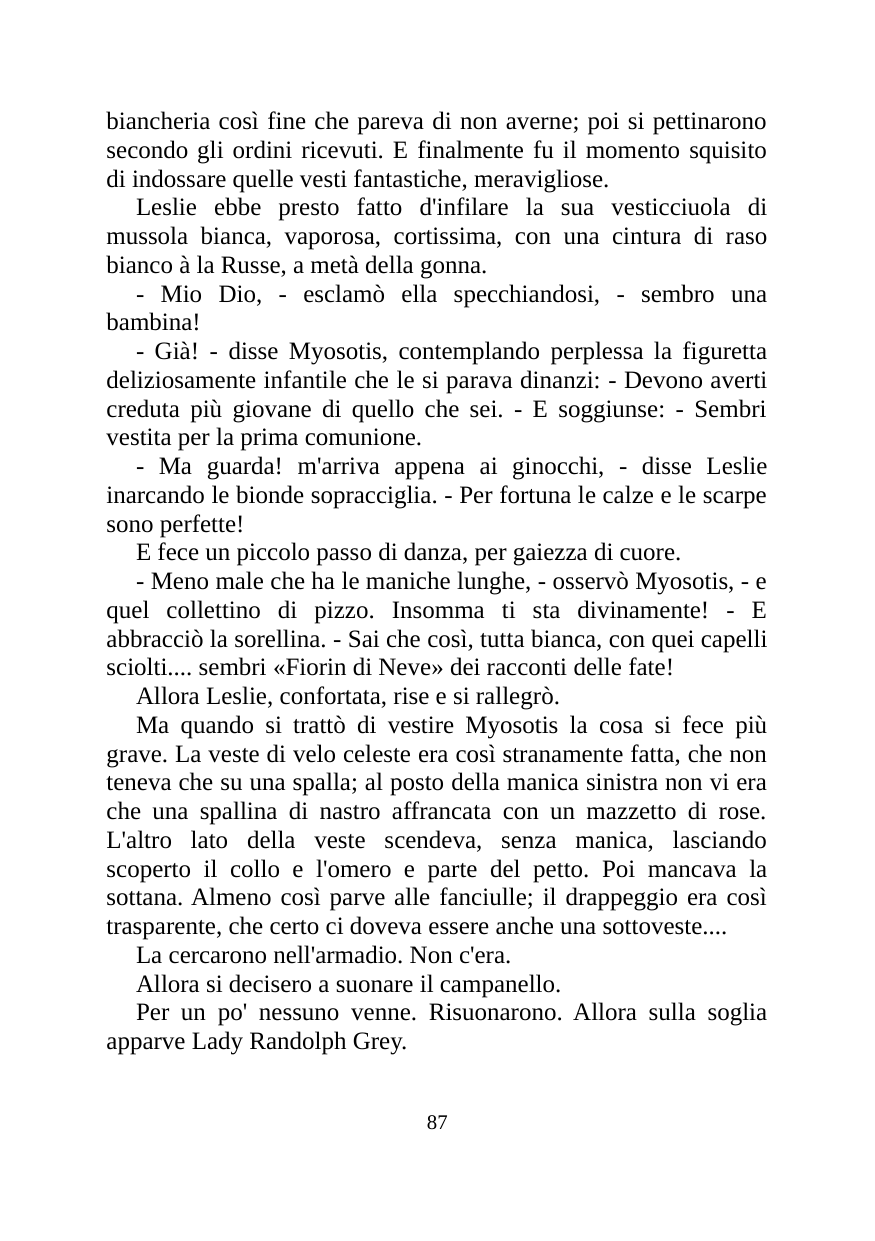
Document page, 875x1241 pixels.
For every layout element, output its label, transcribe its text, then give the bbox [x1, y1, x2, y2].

text Allora si decisero a suonare il campanello. [106, 969, 768, 997]
text - Ma guarda! m'arriva appena ai ginocchi, - disse Leslie inarcando le bionde sopracciglia. - Per fortuna le calze e le scarpe sono perfette! [106, 451, 768, 537]
text Allora Leslie, confortata, rise e si rallegrò. [106, 681, 768, 710]
text E fece un piccolo passo di danza, per gaiezza di cuore. [106, 537, 768, 566]
text - Meno male che ha le maniche lunghe, - osservò Myosotis, - e quel collettino di pizzo. Insomma ti sta divinamente! - E abbracciò la sorellina. - Sai che così, tutta bianca, con quei capelli sciolti.... sembri «Fiorin di Neve» dei racconti delle fate! [106, 566, 768, 681]
text Leslie ebbe presto fatto d'infilare la sua vesticciuola di mussola bianca, vaporosa, cortissima, con una cintura di raso bianco à la Russe, a metà della gonna. [106, 192, 768, 279]
text La cercarono nell'armadio. Non c'era. [106, 940, 768, 969]
text - Già! - disse Myosotis, contemplando perplessa la figuretta deliziosamente infantile che le si parava dinanzi: - Devono averti creduta più giovane di quello che sei. - E soggiunse: - Sembri vestita per la prima comunione. [106, 336, 768, 451]
text biancheria così fine che pareva di non averne; poi si pettinarono secondo gli ordini ricevuti. E finalmente fu il momento squisito di indossare quelle vesti fantastiche, meravigliose. [106, 106, 768, 192]
text - Mio Dio, - esclamò ella specchiandosi, - sembro una bambina! [106, 279, 768, 336]
text Ma quando si trattò di vestire Myosotis la cosa si fece più grave. La veste di velo celeste era così stranamente fatta, che non teneva che su una spalla; al posto della manica sinistra non vi era che una spallina di nastro affrancata con un mazzetto di rose. L'altro lato della veste scendeva, senza manica, lasciando scoperto il collo e l'omero e parte del petto. Poi mancava la sottana. Almeno così parve alle fanciulle; il drappeggio era così trasparente, che certo ci doveva essere anche una sottoveste.... [106, 710, 768, 940]
text Per un po' nessuno venne. Risuonarono. Allora sulla soglia apparve Lady Randolph Grey. [106, 997, 768, 1055]
